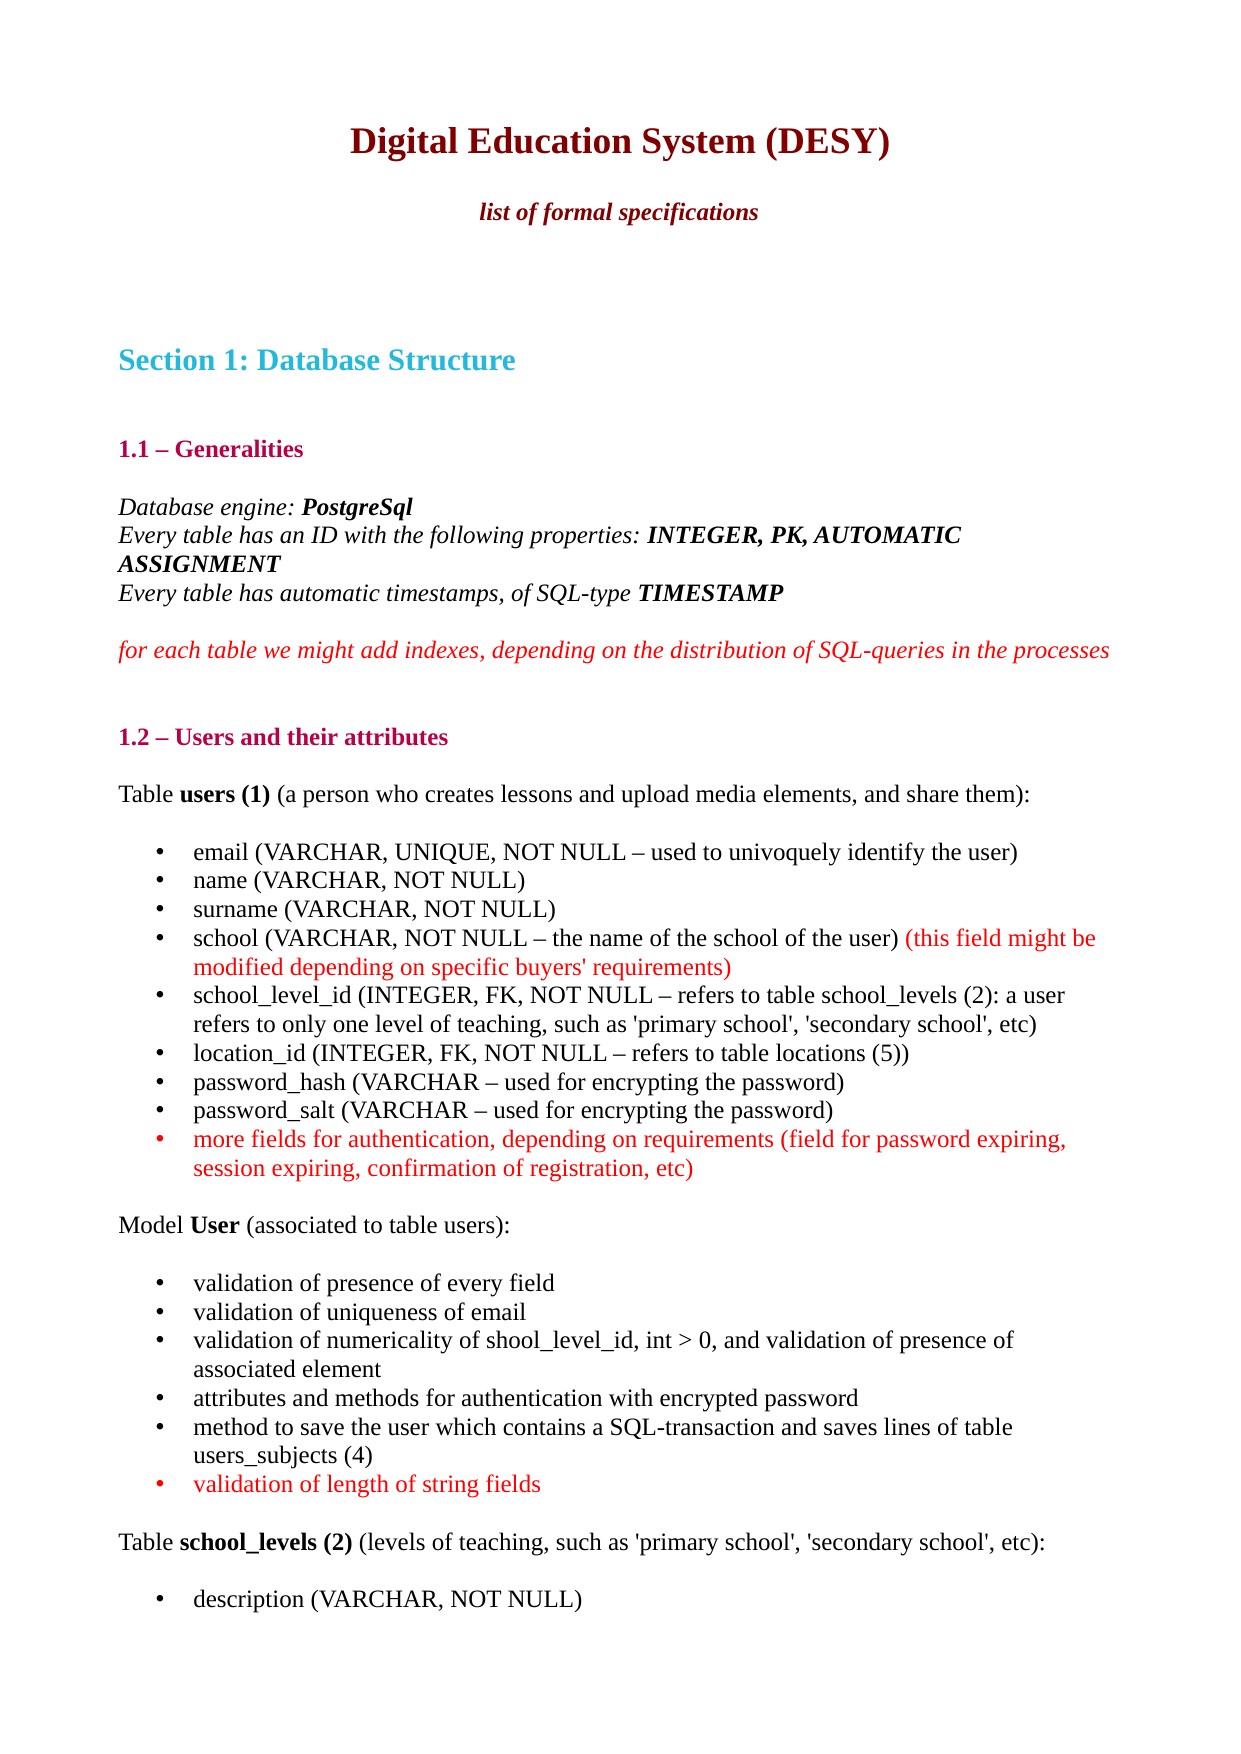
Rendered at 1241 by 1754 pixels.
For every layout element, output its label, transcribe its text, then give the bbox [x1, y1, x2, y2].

list school (VARCHAR, NOT NULL – the name of the school of the user) (this field might be modified depending on specific buyers' requirements) [156, 923, 1122, 981]
list location_id (INTEGER, FK, NOT NULL – refers to table locations (5)) [156, 1038, 1122, 1067]
list validation of numericality of shool_level_id, int > 0, and validation of presence of associated element [156, 1326, 1122, 1383]
list password_salt (VARCHAR – used for encrypting the password) [156, 1096, 1122, 1124]
text Section 1: Database Structure [118, 341, 1122, 377]
text 1.1 – Generalities [118, 434, 1122, 463]
list password_hash (VARCHAR – used for encrypting the password) [156, 1067, 1122, 1096]
text Digital Education System (DESY) [118, 118, 1122, 161]
text Table school_levels (2) (levels of teaching, such as 'primary school', 'secondary school', etc): [118, 1527, 1122, 1556]
list attributes and methods for authentication with encrypted password [156, 1383, 1122, 1412]
text list of formal specifications [118, 197, 1122, 226]
list name (VARCHAR, NOT NULL) [156, 866, 1122, 894]
text Every table has automatic timestamps, of SQL-type TIMESTAMP [118, 578, 1122, 607]
text Database engine: PostgreSql [118, 492, 1122, 521]
text for each table we might add indexes, depending on the distribution of SQL-queries in the processes [118, 636, 1122, 664]
list validation of uniqueness of email [156, 1297, 1122, 1326]
list validation of length of string fields [156, 1469, 1122, 1498]
list method to save the user which contains a SQL-transaction and saves lines of table users_subjects (4) [156, 1412, 1122, 1469]
list school_level_id (INTEGER, FK, NOT NULL – refers to table school_levels (2): a user refers to only one level of teaching, such as 'primary school', 'secondary school', etc) [156, 981, 1122, 1038]
text Every table has an ID with the following properties: INTEGER, PK, AUTOMATIC ASSIGNMENT [118, 521, 1122, 578]
list email (VARCHAR, UNIQUE, NOT NULL – used to univoquely identify the user) [156, 837, 1122, 866]
list surname (VARCHAR, NOT NULL) [156, 894, 1122, 923]
text Model User (associated to table users): [118, 1211, 1122, 1239]
list more fields for authentication, depending on requirements (field for password expiring, session expiring, confirmation of registration, etc) [156, 1124, 1122, 1182]
list validation of presence of every field [156, 1268, 1122, 1297]
text Table users (1) (a person who creates lessons and upload media elements, and share them): [118, 779, 1122, 808]
text 1.2 – Users and their attributes [118, 722, 1122, 751]
list description (VARCHAR, NOT NULL) [156, 1584, 1122, 1613]
